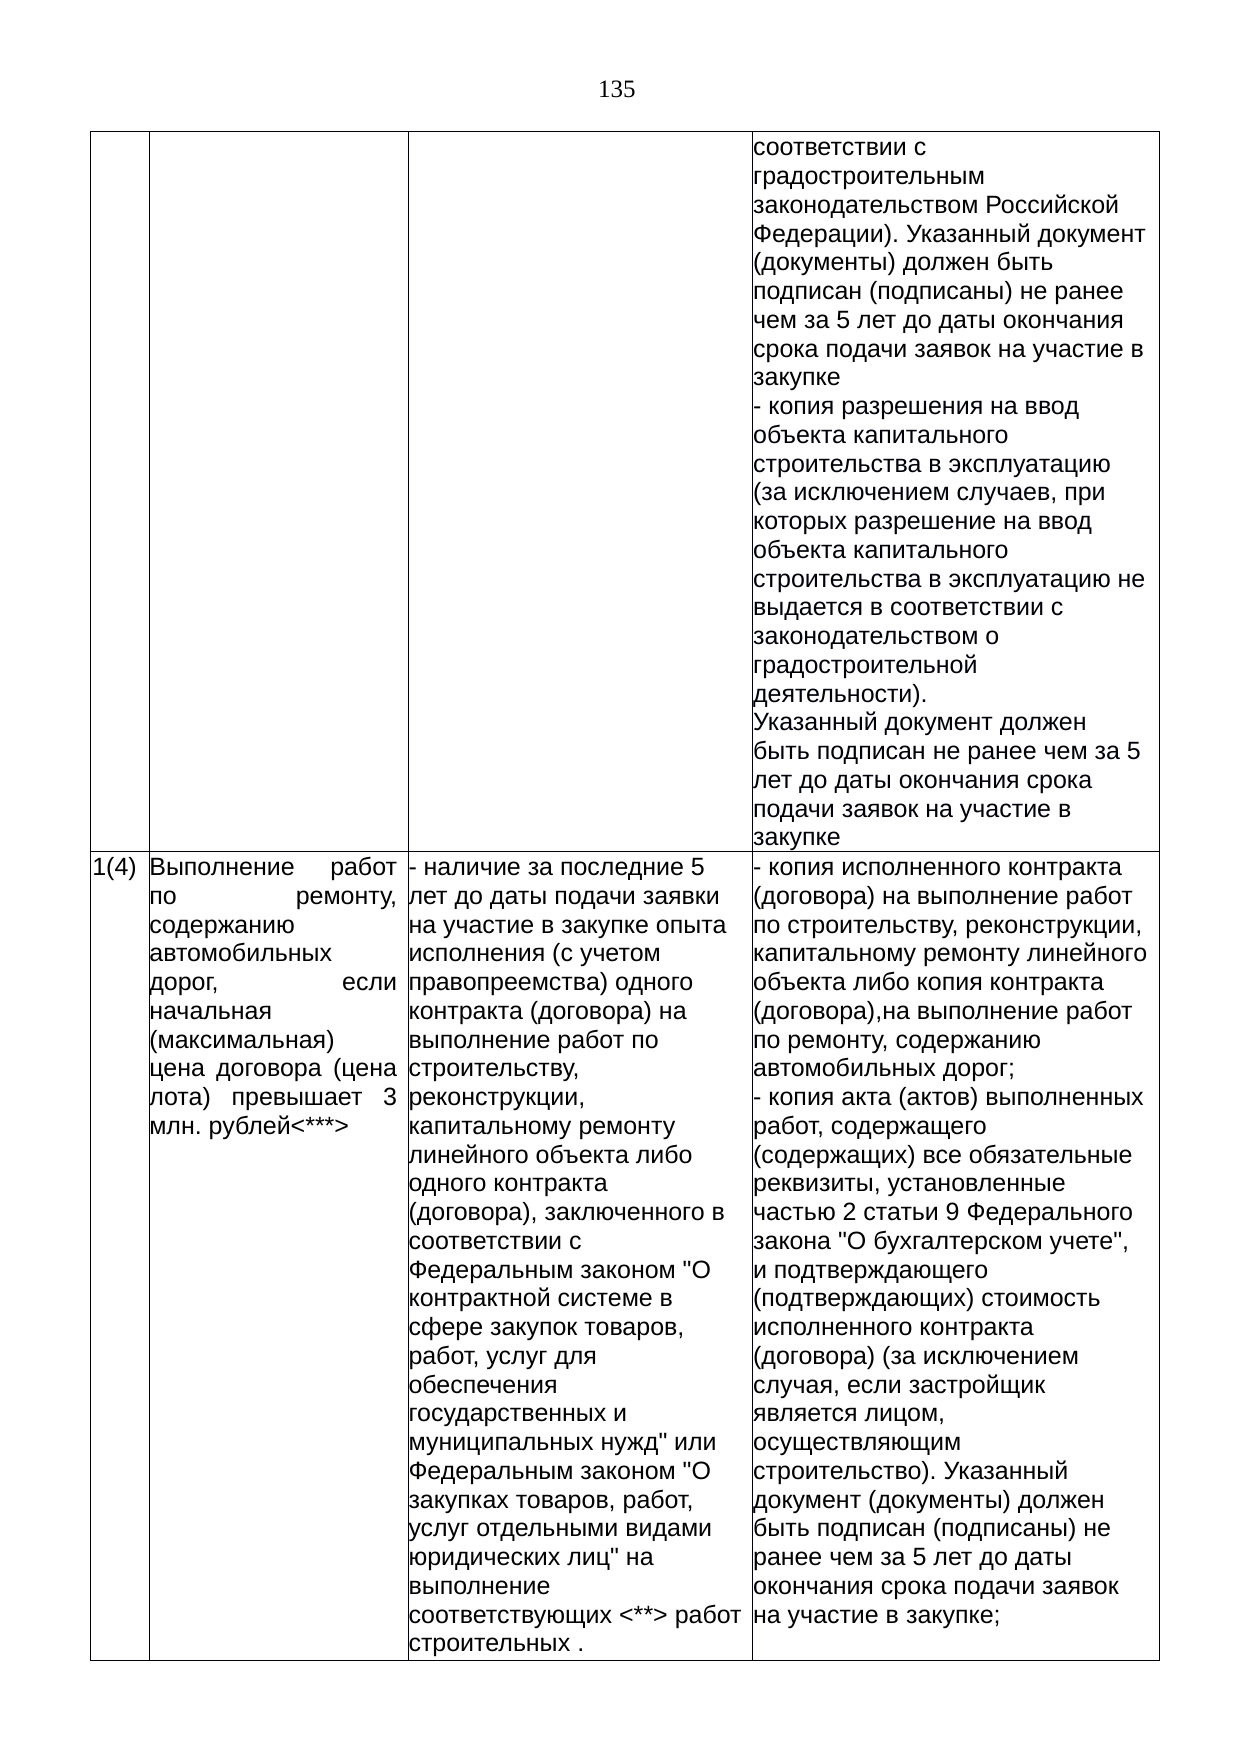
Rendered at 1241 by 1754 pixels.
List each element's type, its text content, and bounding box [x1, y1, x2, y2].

table_cell 1(4) [91, 852, 149, 1659]
table_cell - копия исполненного контракта (договора) на выполнение работ по строительству, реконструкции, капитальному ремонту линейного объекта либо копия контракта (договора),на выполнение работ по ремонту, содержанию автомобильных дорог; - копия акта (актов) выполненных работ, содержащего (содержащих) все обязательные реквизиты, установленные частью 2 статьи 9 Федерального закона "О бухгалтерском учете", и подтверждающего (подтверждающих) стоимость исполненного контракта (договора) (за исключением случая, если застройщик является лицом, осуществляющим строительство). Указанный документ (документы) должен быть подписан (подписаны) не ранее чем за 5 лет до даты окончания срока подачи заявок на участие в закупке; [753, 852, 1159, 1659]
table_cell соответствии с градостроительным законодательством Российской Федерации). Указанный документ (документы) должен быть подписан (подписаны) не ранее чем за 5 лет до даты окончания срока подачи заявок на участие в закупке - копия разрешения на ввод объекта капитального строительства в эксплуатацию (за исключением случаев, при которых разрешение на ввод объекта капитального строительства в эксплуатацию не выдается в соответствии с законодательством о градостроительной деятельности). Указанный документ должен быть подписан не ранее чем за 5 лет до даты окончания срока подачи заявок на участие в закупке [753, 132, 1159, 851]
table_cell [150, 132, 408, 851]
table_cell - наличие за последние 5 лет до даты подачи заявки на участие в закупке опыта исполнения (с учетом правопреемства) одного контракта (договора) на выполнение работ по строительству, реконструкции, капитальному ремонту линейного объекта либо одного контракта (договора), заключенного в соответствии с Федеральным законом "О контрактной системе в сфере закупок товаров, работ, услуг для обеспечения государственных и муниципальных нужд" или Федеральным законом "О закупках товаров, работ, услуг отдельными видами юридических лиц" на выполнение соответствующих <**> работ строительных . [409, 852, 752, 1659]
table_cell [409, 132, 752, 851]
table_cell [91, 132, 149, 851]
table_cell Выполнение работ по ремонту, содержанию автомобильных дорог, если начальная (максимальная) цена договора (цена лота) превышает 3 млн. рублей<***> [150, 852, 408, 1659]
